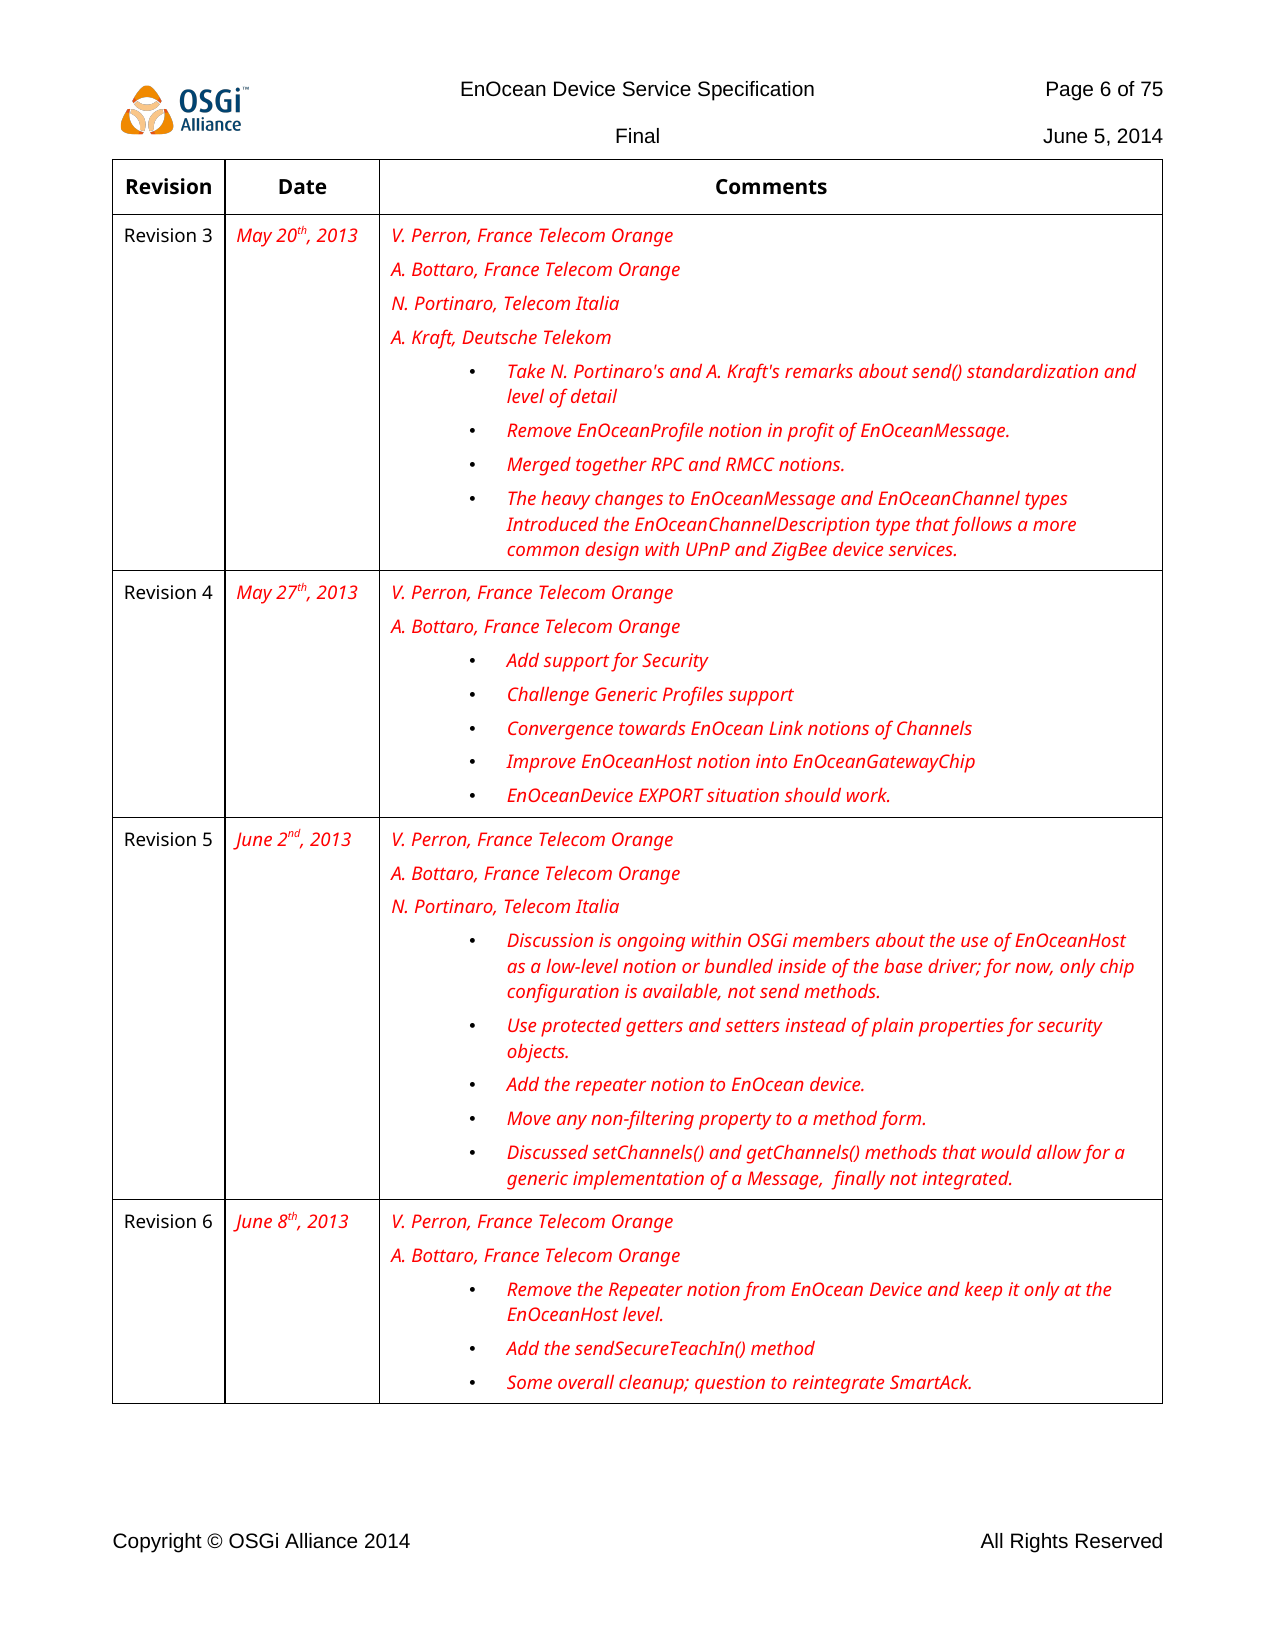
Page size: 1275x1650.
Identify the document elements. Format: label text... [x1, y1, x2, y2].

table_cell Revision 4 [113, 571, 224, 817]
table_cell June 2nd, 2013 [226, 818, 379, 1199]
table_cell V. Perron, France Telecom Orange A. Bottaro, France Telecom Orange Add support for Security Challenge Generic Profiles support Convergence towards EnOcean Link notions of Channels Improve EnOceanHost notion into EnOceanGatewayChip EnOceanDevice EXPORT situation should work. [380, 571, 1162, 817]
picture [113, 78, 257, 142]
table_cell May 27th, 2013 [226, 571, 379, 817]
table_header Revision [113, 160, 224, 213]
table_header Comments [380, 160, 1162, 213]
table_cell V. Perron, France Telecom Orange A. Bottaro, France Telecom Orange N. Portinaro, Telecom Italia Discussion is ongoing within OSGi members about the use of EnOceanHost as a low-level notion or bundled inside of the base driver; for now, only chip configuration is available, not send methods. Use protected getters and setters instead of plain properties for security objects. Add the repeater notion to EnOcean device. Move any non-filtering property to a method form. Discussed setChannels() and getChannels() methods that would allow for a generic implementation of a Message, finally not integrated. [380, 818, 1162, 1199]
table_cell June 8th, 2013 [226, 1200, 379, 1403]
table_header Date [226, 160, 379, 213]
table_cell V. Perron, France Telecom Orange A. Bottaro, France Telecom Orange Remove the Repeater notion from EnOcean Device and keep it only at the EnOceanHost level. Add the sendSecureTeachIn() method Some overall cleanup; question to reintegrate SmartAck. [380, 1200, 1162, 1403]
table_cell Revision 3 [113, 215, 224, 570]
table_cell Revision 6 [113, 1200, 224, 1403]
table_cell Revision 5 [113, 818, 224, 1199]
table_cell V. Perron, France Telecom Orange A. Bottaro, France Telecom Orange N. Portinaro, Telecom Italia A. Kraft, Deutsche Telekom Take N. Portinaro's and A. Kraft's remarks about send() standardization and level of detail Remove EnOceanProfile notion in profit of EnOceanMessage. Merged together RPC and RMCC notions. The heavy changes to EnOceanMessage and EnOceanChannel types Introduced the EnOceanChannelDescription type that follows a more common design with UPnP and ZigBee device services. [380, 215, 1162, 570]
table_cell May 20th, 2013 [226, 215, 379, 570]
